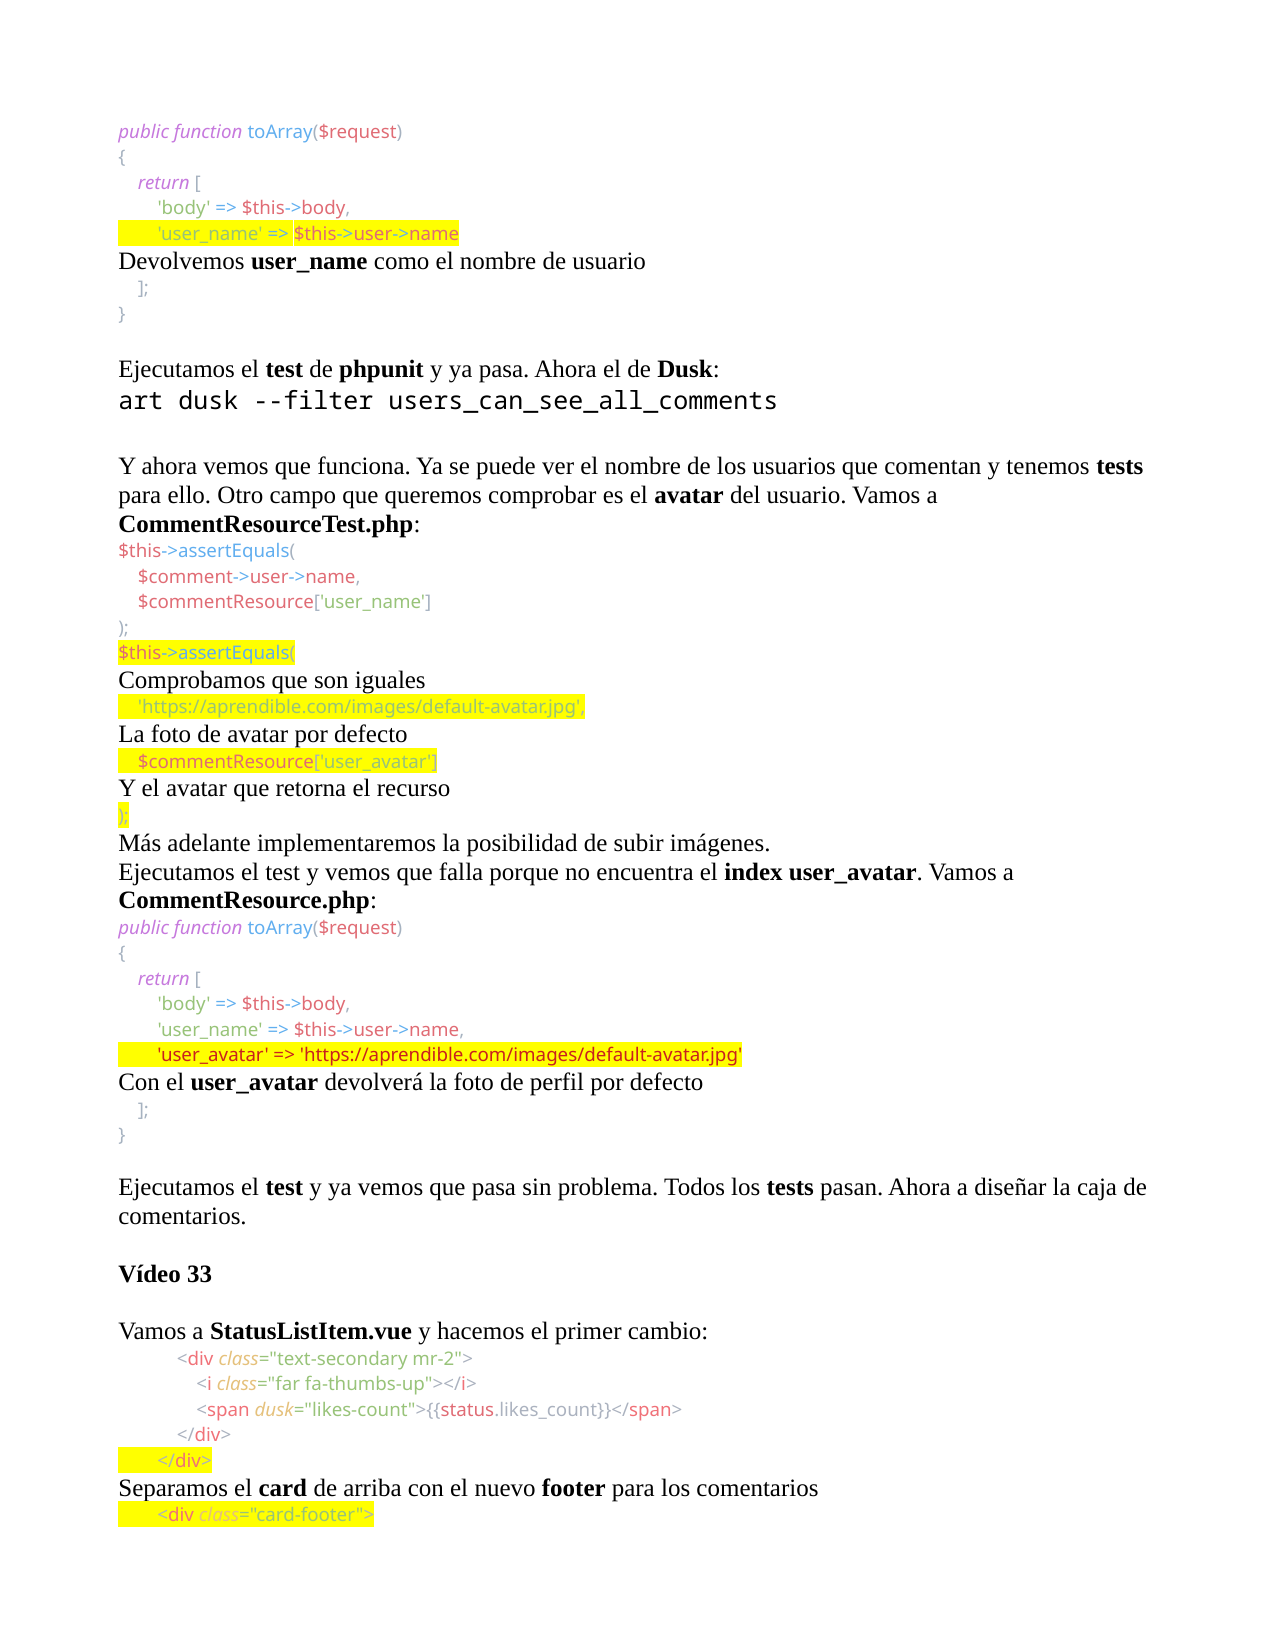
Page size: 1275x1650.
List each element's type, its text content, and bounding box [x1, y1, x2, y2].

text ); [118, 802, 1157, 828]
text Ejecutamos el test y ya vemos que pasa sin problema. Todos los tests pasan. Ahora a diseñar la caja de comentarios. [118, 1172, 1157, 1230]
text public function toArray($request) { return [ 'body' => $this->body, 'user_name' => $this->user->name, 'user_avatar' => 'https://aprendible.com/images/default-avatar.jpg' [118, 914, 1157, 1067]
text $commentResource['user_avatar'] Y el avatar que retorna el recurso [118, 748, 1157, 802]
text Vídeo 33 [118, 1259, 1157, 1287]
text Más adelante implementaremos la posibilidad de subir imágenes. [118, 828, 1157, 857]
text <div class="text-secondary mr-2"> <i class="far fa-thumbs-up"></i> <span dusk="likes-count">{{status.likes_count}}</span> </div> </div> Separamos el card de arriba con el nuevo footer para los comentarios <div class="card-footer"> [118, 1345, 1157, 1527]
text Vamos a StatusListItem.vue y hacemos el primer cambio: [118, 1316, 1157, 1345]
text Devolvemos user_name como el nombre de usuario ]; } [118, 246, 1157, 326]
text public function toArray($request) { return [ 'body' => $this->body, 'user_name' => $this->user->name [118, 118, 1157, 246]
text art dusk --filter users_can_see_all_comments [118, 383, 1157, 451]
text Con el user_avatar devolverá la foto de perfil por defecto ]; } [118, 1067, 1157, 1147]
text 'https://aprendible.com/images/default-avatar.jpg', La foto de avatar por defecto [118, 694, 1157, 748]
text Y ahora vemos que funciona. Ya se puede ver el nombre de los usuarios que comentan y tenemos tests para ello. Otro campo que queremos comprobar es el avatar del usuario. Vamos a CommentResourceTest.php: $this->assertEquals( $comment->user->name, $commentResource['user_name'] ); $this->assertEquals( Comprobamos que son iguales [118, 451, 1157, 694]
text Ejecutamos el test y vemos que falla porque no encuentra el index user_avatar. Vamos a CommentResource.php: [118, 857, 1157, 914]
text Ejecutamos el test de phpunit y ya pasa. Ahora el de Dusk: [118, 354, 1157, 383]
